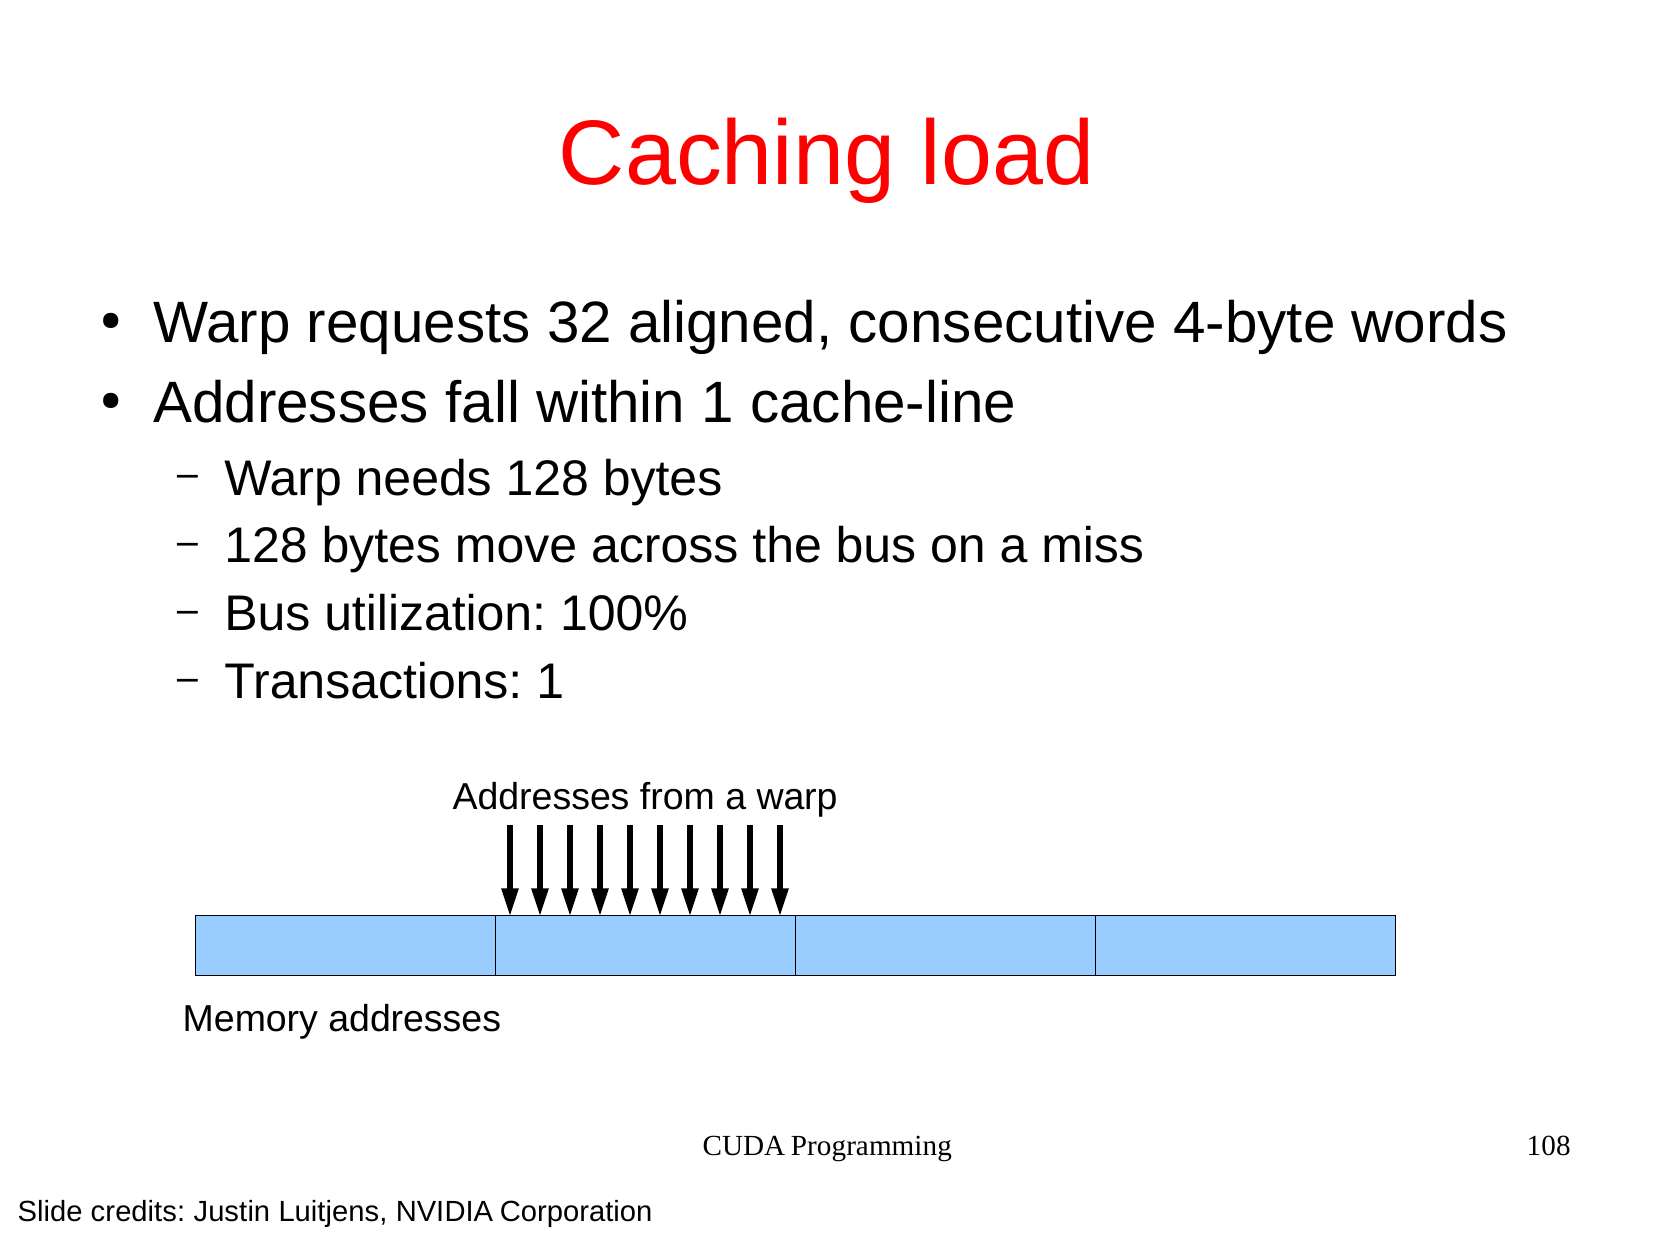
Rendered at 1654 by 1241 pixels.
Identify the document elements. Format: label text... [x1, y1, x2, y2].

text_box Slide credits: Justin Luitjens, NVIDIA Corporation [0, 1185, 691, 1239]
text_box Addresses from a warp [435, 765, 871, 828]
title Caching load [82, 49, 1571, 257]
text_box Memory addresses [165, 987, 526, 1051]
list Warp requests 32 aligned, consecutive 4-byte words Addresses fall within 1 cache-line Warp needs 128 bytes 128 bytes move across the bus on a miss Bus utilization: 100% Transactions: 1 [82, 290, 1571, 1109]
text_box [195, 915, 1396, 976]
